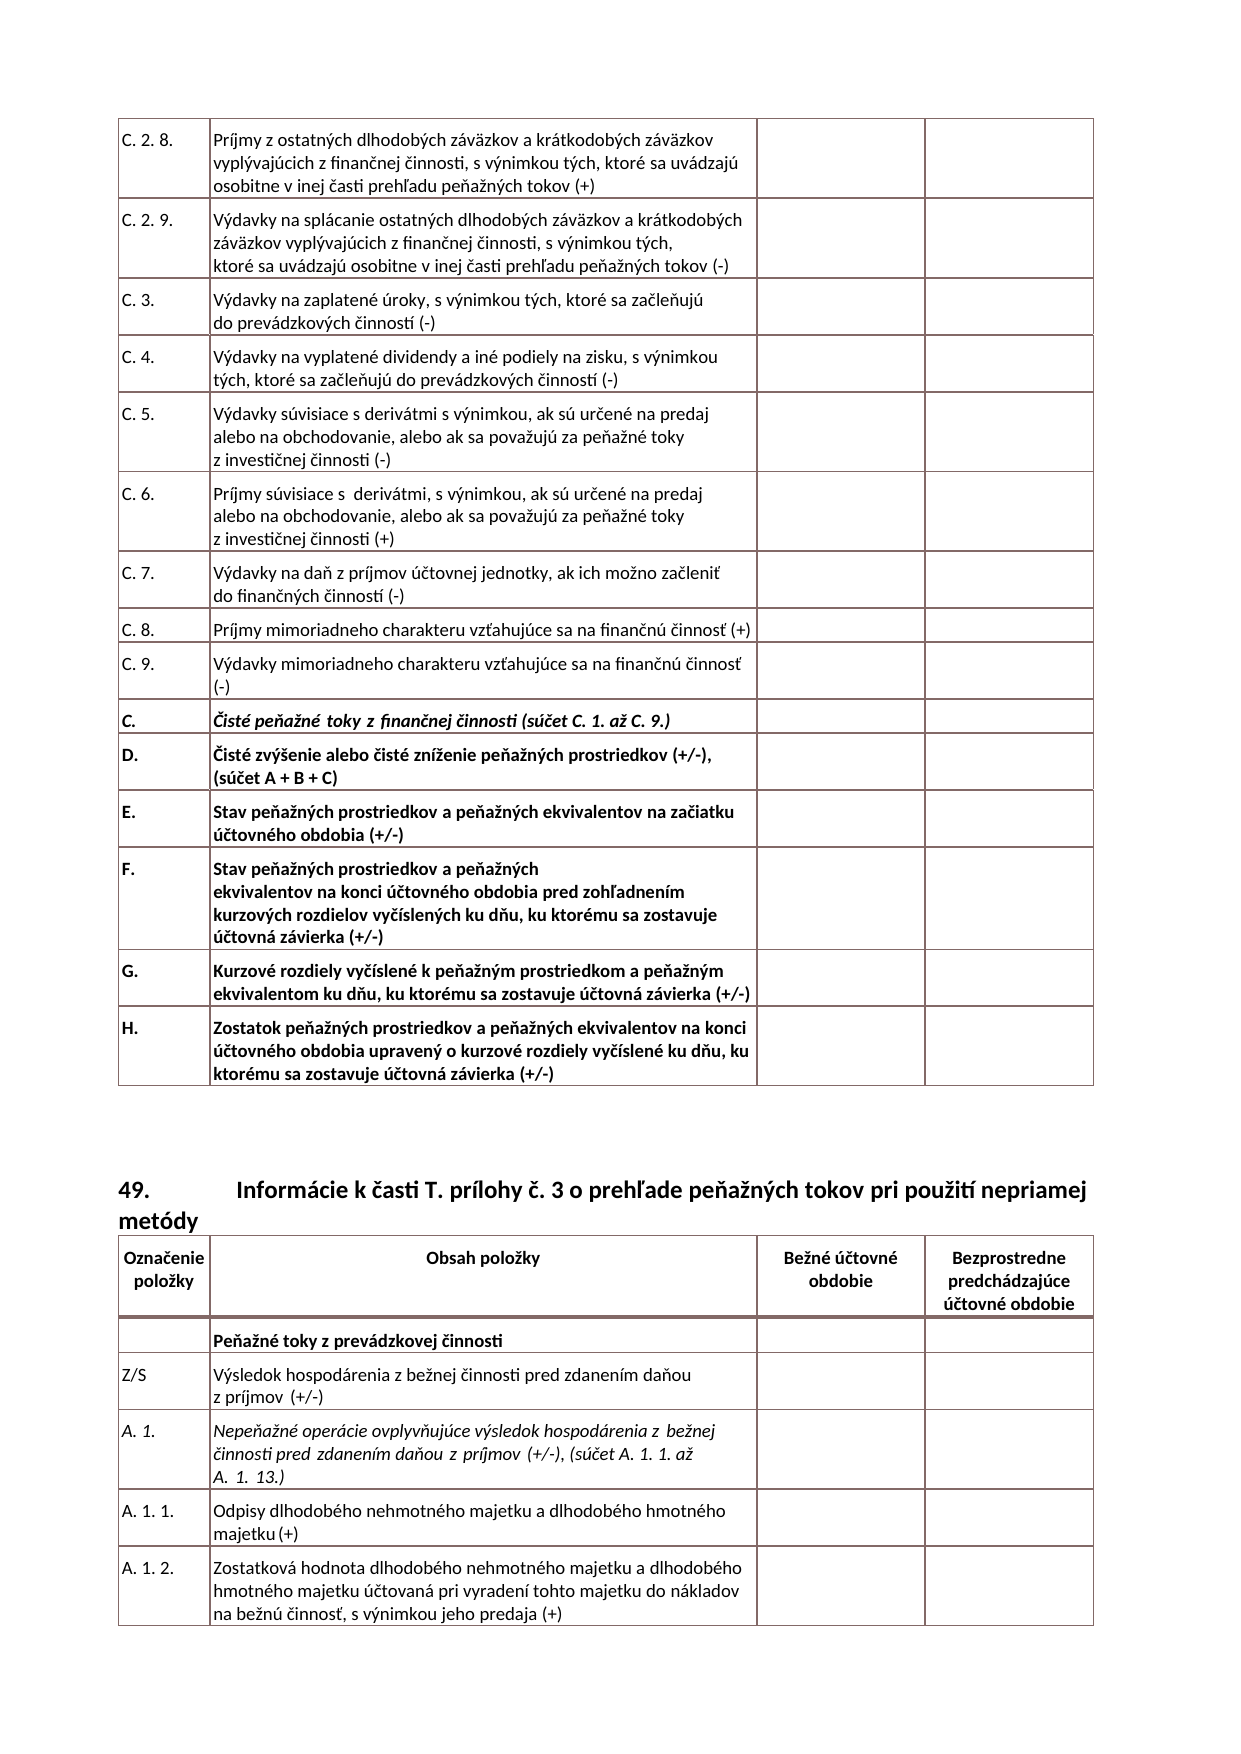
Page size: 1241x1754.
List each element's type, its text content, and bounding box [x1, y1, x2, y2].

table_cell C. 7. [119, 552, 209, 607]
table_cell [926, 1353, 1093, 1409]
table_cell Stav peňažných prostriedkov a peňažných ekvivalentov na konci účtovného obdobia pred zohľadnením kurzových rozdielov vyčíslených ku dňu, ku ktorému sa zostavuje účtovná závierka (+/-) [211, 848, 756, 949]
table_cell [926, 336, 1093, 391]
table_cell Výsledok hospodárenia z bežnej činnosti pred zdanením daňou z príjmov (+/-) [211, 1353, 756, 1409]
table_header Bežné účtovné obdobie [758, 1236, 924, 1315]
table_cell Výdavky na splácanie ostatných dlhodobých záväzkov a krátkodobých záväzkov vyplývajúcich z finančnej činnosti, s výnimkou tých, ktoré sa uvádzajú osobitne v inej časti prehľadu peňažných tokov (-) [211, 199, 756, 277]
table_cell [758, 552, 924, 607]
table_cell [758, 791, 924, 846]
table_cell [926, 393, 1093, 471]
table_cell [926, 848, 1093, 949]
table_cell C. 8. [119, 609, 209, 641]
table_cell [926, 1319, 1093, 1352]
table_cell Z/S [119, 1353, 209, 1409]
table_cell A. 1. [119, 1410, 209, 1488]
table_cell Príjmy z ostatných dlhodobých záväzkov a krátkodobých záväzkov vyplývajúcich z finančnej činnosti, s výnimkou tých, ktoré sa uvádzajú osobitne v inej časti prehľadu peňažných tokov (+) [211, 119, 756, 197]
table_cell [926, 552, 1093, 607]
table_cell [758, 119, 924, 197]
table_cell Výdavky na daň z príjmov účtovnej jednotky, ak ich možno začleniť do finančných činností (-) [211, 552, 756, 607]
table_cell [926, 734, 1093, 789]
table_cell [926, 472, 1093, 550]
table_cell C. 2. 8. [119, 119, 209, 197]
table_cell F. [119, 848, 209, 949]
table_cell [926, 279, 1093, 334]
table_cell [758, 848, 924, 949]
table_cell [926, 199, 1093, 277]
table_cell [119, 1319, 209, 1352]
table_cell [926, 609, 1093, 641]
table_cell [758, 734, 924, 789]
table_cell C. 5. [119, 393, 209, 471]
table_cell [758, 1319, 924, 1352]
table_cell [758, 1490, 924, 1545]
table_cell C. 9. [119, 643, 209, 698]
table_cell [926, 1490, 1093, 1545]
table_cell Výdavky mimoriadneho charakteru vzťahujúce sa na finančnú činnosť (-) [211, 643, 756, 698]
table_cell Výdavky súvisiace s derivátmi s výnimkou, ak sú určené na predaj alebo na obchodovanie, alebo ak sa považujú za peňažné toky z investičnej činnosti (-) [211, 393, 756, 471]
table_cell C. 6. [119, 472, 209, 550]
table_cell [926, 643, 1093, 698]
table_cell Príjmy mimoriadneho charakteru vzťahujúce sa na finančnú činnosť (+) [211, 609, 756, 641]
table_cell Nepeňažné operácie ovplyvňujúce výsledok hospodárenia z bežnej činnosti pred zdanením daňou z príjmov (+/-), (súčet A. 1. 1. až A. 1. 13.) [211, 1410, 756, 1488]
table_cell [926, 791, 1093, 846]
table_cell [926, 1547, 1093, 1625]
table_cell [926, 700, 1093, 732]
table_cell [758, 1353, 924, 1409]
table_cell Kurzové rozdiely vyčíslené k peňažným prostriedkom a peňažným ekvivalentom ku dňu, ku ktorému sa zostavuje účtovná závierka (+/-) [211, 950, 756, 1005]
table_cell Peňažné toky z prevádzkovej činnosti [211, 1319, 756, 1352]
table_cell [926, 1410, 1093, 1488]
table_header Bezprostredne predchádzajúce účtovné obdobie [926, 1236, 1093, 1315]
table_cell A. 1. 2. [119, 1547, 209, 1625]
table_cell C. 4. [119, 336, 209, 391]
table_cell Zostatková hodnota dlhodobého nehmotného majetku a dlhodobého hmotného majetku účtovaná pri vyradení tohto majetku do nákladov na bežnú činnosť, s výnimkou jeho predaja (+) [211, 1547, 756, 1625]
table_cell [758, 700, 924, 732]
table_cell Príjmy súvisiace s derivátmi, s výnimkou, ak sú určené na predaj alebo na obchodovanie, alebo ak sa považujú za peňažné toky z investičnej činnosti (+) [211, 472, 756, 550]
table_cell [758, 336, 924, 391]
table_cell [758, 1547, 924, 1625]
table_cell [758, 1007, 924, 1085]
table_cell [926, 950, 1093, 1005]
table_cell [758, 609, 924, 641]
table_cell [926, 119, 1093, 197]
table_cell Stav peňažných prostriedkov a peňažných ekvivalentov na začiatku účtovného obdobia (+/-) [211, 791, 756, 846]
table_cell Odpisy dlhodobého nehmotného majetku a dlhodobého hmotného majetku (+) [211, 1490, 756, 1545]
table_cell H. [119, 1007, 209, 1085]
table_cell E. [119, 791, 209, 846]
table_cell [758, 1410, 924, 1488]
table_cell G. [119, 950, 209, 1005]
table_cell Výdavky na vyplatené dividendy a iné podiely na zisku, s výnimkou tých, ktoré sa začleňujú do prevádzkových činností (-) [211, 336, 756, 391]
text 49. Informácie k časti T. prílohy č. 3 o prehľade peňažných tokov pri použití nepriamej metódy [118, 1174, 1122, 1235]
table_cell Čisté zvýšenie alebo čisté zníženie peňažných prostriedkov (+/-), (súčet A + B + C) [211, 734, 756, 789]
table_cell Zostatok peňažných prostriedkov a peňažných ekvivalentov na konci účtovného obdobia upravený o kurzové rozdiely vyčíslené ku dňu, ku ktorému sa zostavuje účtovná závierka (+/-) [211, 1007, 756, 1085]
table_header Označenie položky [119, 1236, 209, 1315]
table_cell [758, 199, 924, 277]
table_cell C. 3. [119, 279, 209, 334]
table_cell [758, 472, 924, 550]
table_cell C. [119, 700, 209, 732]
table_cell [926, 1007, 1093, 1085]
table_cell D. [119, 734, 209, 789]
table_cell [758, 393, 924, 471]
table_cell [758, 950, 924, 1005]
table_cell A. 1. 1. [119, 1490, 209, 1545]
table_cell C. 2. 9. [119, 199, 209, 277]
table_header Obsah položky [211, 1236, 756, 1315]
table_cell Výdavky na zaplatené úroky, s výnimkou tých, ktoré sa začleňujú do prevádzkových činností (-) [211, 279, 756, 334]
table_cell Čisté peňažné toky z finančnej činnosti (súčet C. 1. až C. 9.) [211, 700, 756, 732]
table_cell [758, 643, 924, 698]
table_cell [758, 279, 924, 334]
